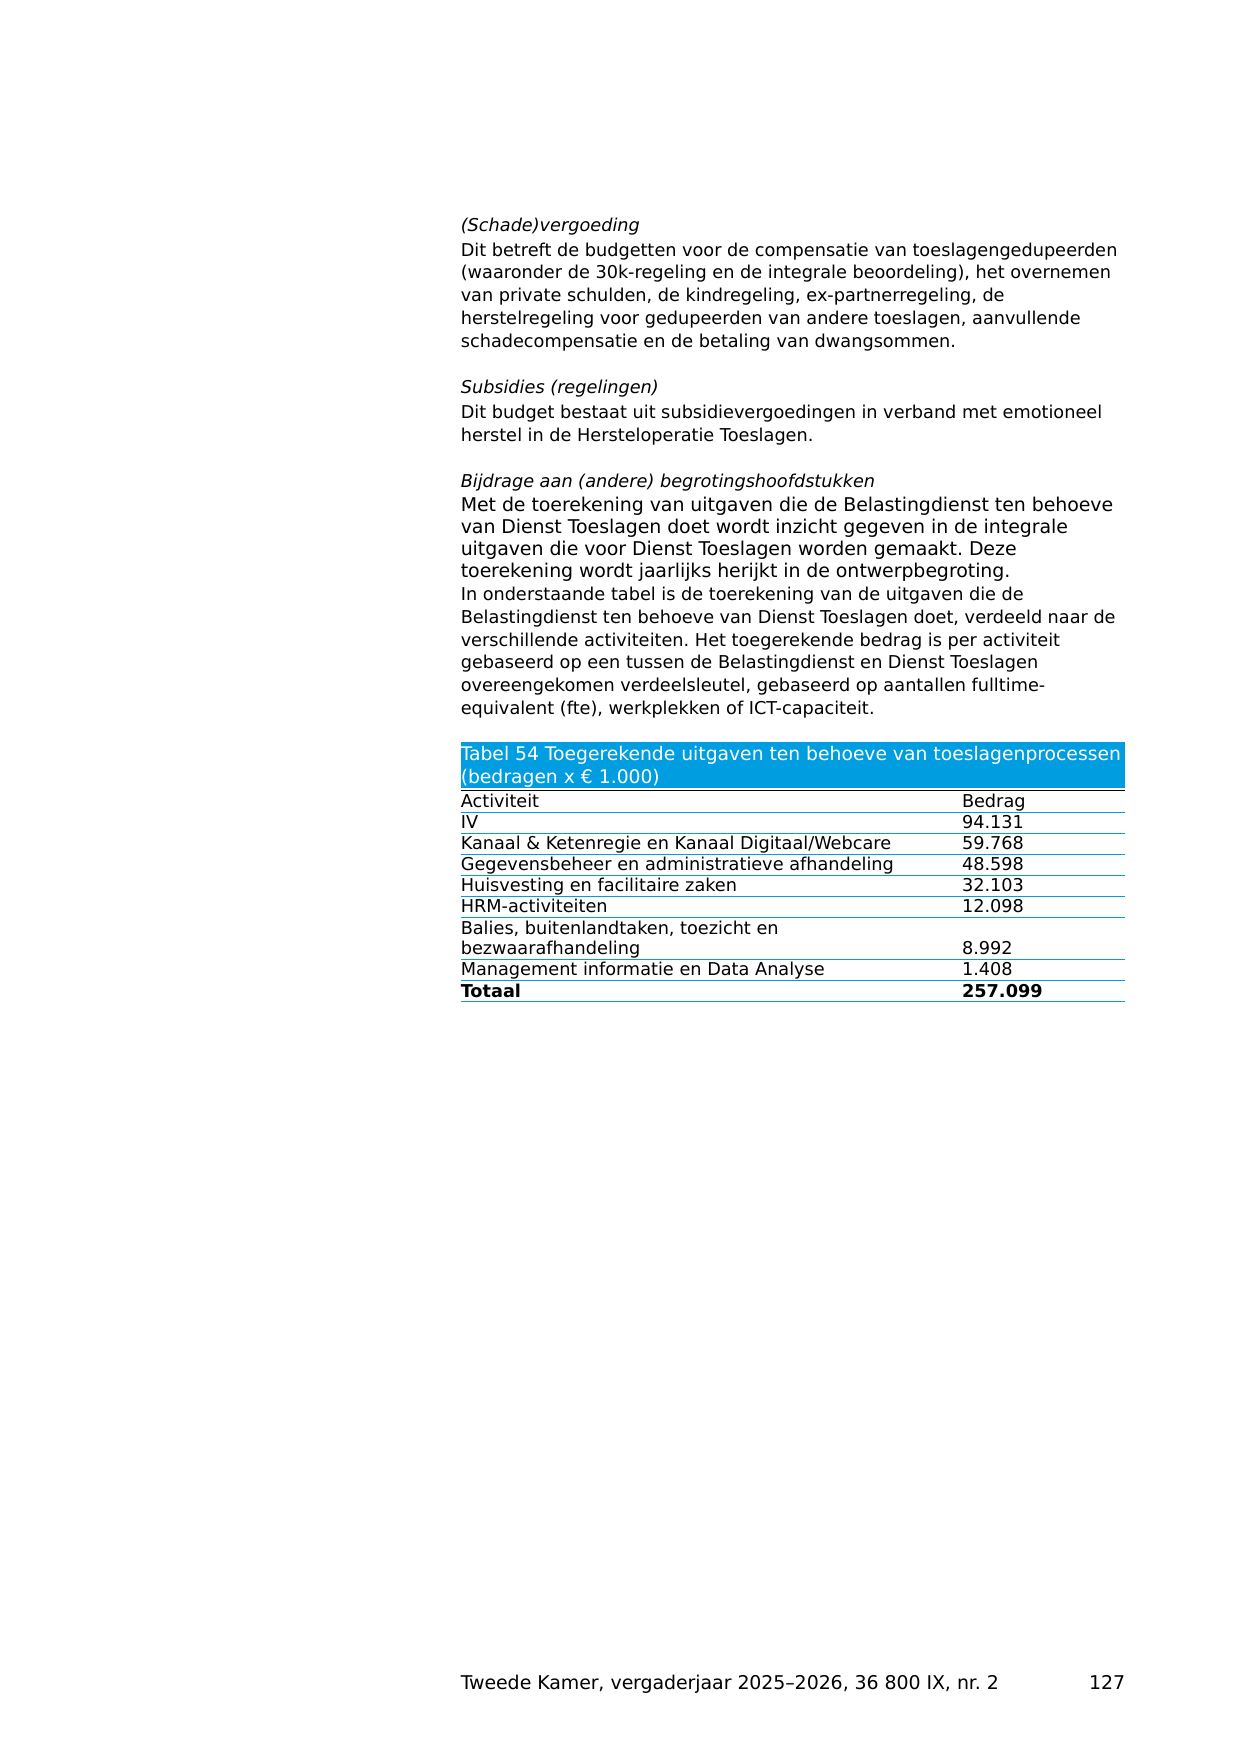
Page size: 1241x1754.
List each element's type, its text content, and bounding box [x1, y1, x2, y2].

table_cell IV [461, 813, 959, 832]
text Met de toerekening van uitgaven die de Belastingdienst ten behoeve van Dienst Toeslagen doet wordt inzicht gegeven in de integrale uitgaven die voor Dienst Toeslagen worden gemaakt. Deze toerekening wordt jaarlijks herijkt in de ontwerpbegroting. [461, 494, 1125, 582]
table_cell Totaal [461, 981, 959, 1001]
table_cell 94.131 [959, 813, 1125, 832]
text Bijdrage aan (andere) begrotingshoofdstukken [461, 469, 1125, 492]
table_cell Huisvesting en facilitaire zaken [461, 876, 959, 896]
table_cell 32.103 [959, 876, 1125, 896]
table_cell 48.598 [959, 855, 1125, 875]
text In onderstaande tabel is de toerekening van de uitgaven die de Belastingdienst ten behoeve van Dienst Toeslagen doet, verdeeld naar de verschillende activiteiten. Het toegerekende bedrag is per activiteit gebaseerd op een tussen de Belastingdienst en Dienst Toeslagen overeengekomen verdeelsleutel, gebaseerd op aantallen fulltime-equivalent (fte), werkplekken of ICT-capaciteit. [461, 582, 1125, 719]
text (Schade)vergoeding [461, 213, 1125, 236]
text Dit betreft de budgetten voor de compensatie van toeslagengedupeerden (waaronder de 30k-regeling en de integrale beoordeling), het overnemen van private schulden, de kindregeling, ex-partnerregeling, de herstelregeling voor gedupeerden van andere toeslagen, aanvullende schadecompensatie en de betaling van dwangsommen. [461, 238, 1125, 352]
text Dit budget bestaat uit subsidievergoedingen in verband met emotioneel herstel in de Hersteloperatie Toeslagen. [461, 400, 1125, 446]
table_cell Management informatie en Data Analyse [461, 960, 959, 980]
table_cell 1.408 [959, 960, 1125, 980]
table_cell 59.768 [959, 834, 1125, 854]
table_cell Bedrag [959, 791, 1125, 811]
table_cell Activiteit [461, 791, 959, 811]
table_cell 8.992 [959, 918, 1125, 959]
table_cell 12.098 [959, 897, 1125, 917]
table_cell Gegevensbeheer en administratieve afhandeling [461, 855, 959, 875]
table_cell Kanaal & Ketenregie en Kanaal Digitaal/Webcare [461, 834, 959, 854]
table_cell Balies, buitenlandtaken, toezicht en bezwaarafhandeling [461, 918, 959, 959]
table_cell HRM-activiteiten [461, 897, 959, 917]
table_cell 257.099 [959, 981, 1125, 1001]
text Subsidies (regelingen) [461, 375, 1125, 398]
